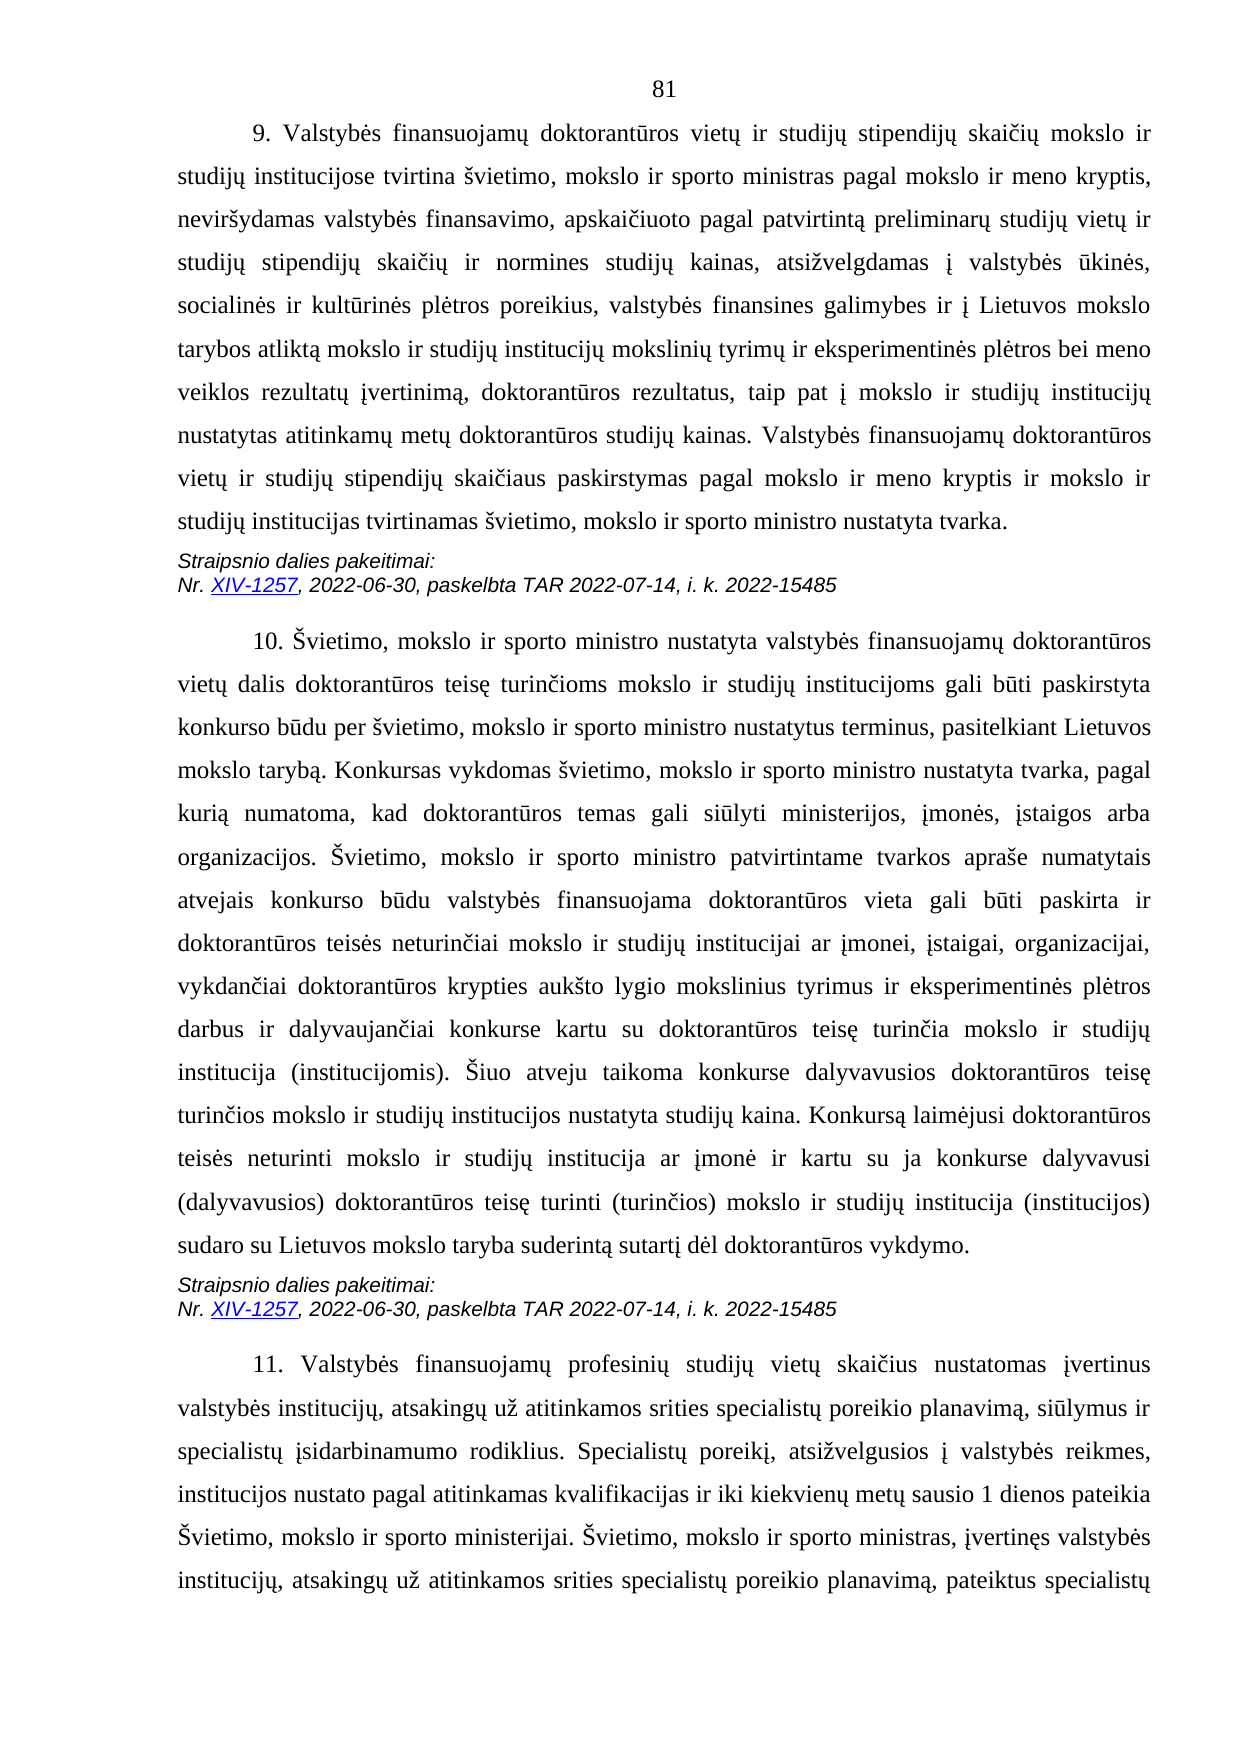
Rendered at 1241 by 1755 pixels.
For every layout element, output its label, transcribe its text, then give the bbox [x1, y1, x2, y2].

text Nr. XIV-1257, 2022-06-30, paskelbta TAR 2022-07-14, i. k. 2022-15485 [177, 1297, 1152, 1321]
text Straipsnio dalies pakeitimai: [177, 1273, 1152, 1297]
text 9. Valstybės finansuojamų doktorantūros vietų ir studijų stipendijų skaičių mokslo ir studijų institucijose tvirtina švietimo, mokslo ir sporto ministras pagal mokslo ir meno kryptis, neviršydamas valstybės finansavimo, apskaičiuoto pagal patvirtintą preliminarų studijų vietų ir studijų stipendijų skaičių ir normines studijų kainas, atsižvelgdamas į valstybės ūkinės, socialinės ir kultūrinės plėtros poreikius, valstybės finansines galimybes ir į Lietuvos mokslo tarybos atliktą mokslo ir studijų institucijų mokslinių tyrimų ir eksperimentinės plėtros bei meno veiklos rezultatų įvertinimą, doktorantūros rezultatus, taip pat į mokslo ir studijų institucijų nustatytas atitinkamų metų doktorantūros studijų kainas. Valstybės finansuojamų doktorantūros vietų ir studijų stipendijų skaičiaus paskirstymas pagal mokslo ir meno kryptis ir mokslo ir studijų institucijas tvirtinamas švietimo, mokslo ir sporto ministro nustatyta tvarka. [177, 118, 1152, 535]
text Nr. XIV-1257, 2022-06-30, paskelbta TAR 2022-07-14, i. k. 2022-15485 [177, 573, 1152, 597]
text 11. Valstybės finansuojamų profesinių studijų vietų skaičius nustatomas įvertinus valstybės institucijų, atsakingų už atitinkamos srities specialistų poreikio planavimą, siūlymus ir specialistų įsidarbinamumo rodiklius. Specialistų poreikį, atsižvelgusios į valstybės reikmes, institucijos nustato pagal atitinkamas kvalifikacijas ir iki kiekvienų metų sausio 1 dienos pateikia Švietimo, mokslo ir sporto ministerijai. Švietimo, mokslo ir sporto ministras, įvertinęs valstybės institucijų, atsakingų už atitinkamos srities specialistų poreikio planavimą, pateiktus specialistų [177, 1349, 1152, 1594]
text 10. Švietimo, mokslo ir sporto ministro nustatyta valstybės finansuojamų doktorantūros vietų dalis doktorantūros teisę turinčioms mokslo ir studijų institucijoms gali būti paskirstyta konkurso būdu per švietimo, mokslo ir sporto ministro nustatytus terminus, pasitelkiant Lietuvos mokslo tarybą. Konkursas vykdomas švietimo, mokslo ir sporto ministro nustatyta tvarka, pagal kurią numatoma, kad doktorantūros temas gali siūlyti ministerijos, įmonės, įstaigos arba organizacijos. Švietimo, mokslo ir sporto ministro patvirtintame tvarkos apraše numatytais atvejais konkurso būdu valstybės finansuojama doktorantūros vieta gali būti paskirta ir doktorantūros teisės neturinčiai mokslo ir studijų institucijai ar įmonei, įstaigai, organizacijai, vykdančiai doktorantūros krypties aukšto lygio mokslinius tyrimus ir eksperimentinės plėtros darbus ir dalyvaujančiai konkurse kartu su doktorantūros teisę turinčia mokslo ir studijų institucija (institucijomis). Šiuo atveju taikoma konkurse dalyvavusios doktorantūros teisę turinčios mokslo ir studijų institucijos nustatyta studijų kaina. Konkursą laimėjusi doktorantūros teisės neturinti mokslo ir studijų institucija ar įmonė ir kartu su ja konkurse dalyvavusi (dalyvavusios) doktorantūros teisę turinti (turinčios) mokslo ir studijų institucija (institucijos) sudaro su Lietuvos mokslo taryba suderintą sutartį dėl doktorantūros vykdymo. [177, 626, 1152, 1258]
text Straipsnio dalies pakeitimai: [177, 549, 1152, 573]
